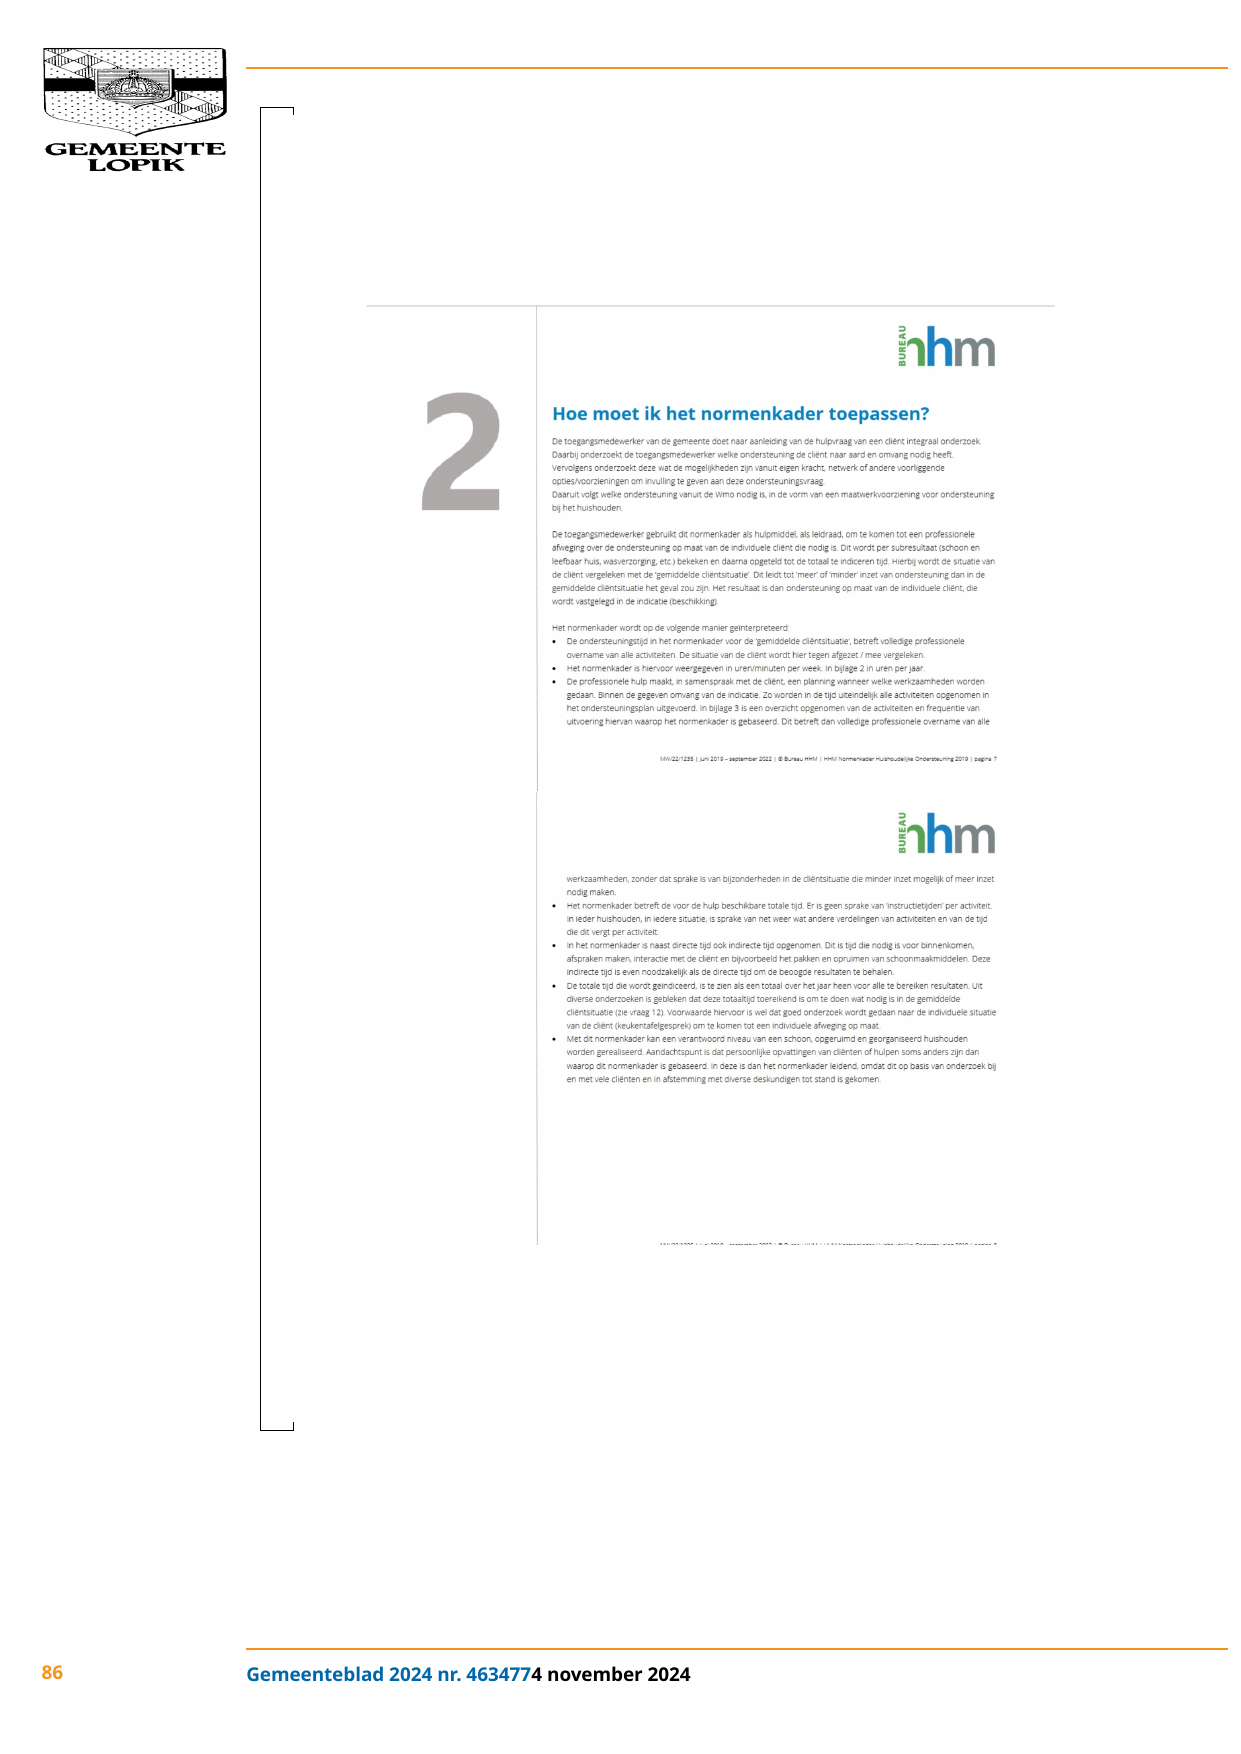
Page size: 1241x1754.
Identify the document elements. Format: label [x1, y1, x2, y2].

picture [268, 115, 1173, 1422]
picture [41, 47, 231, 172]
